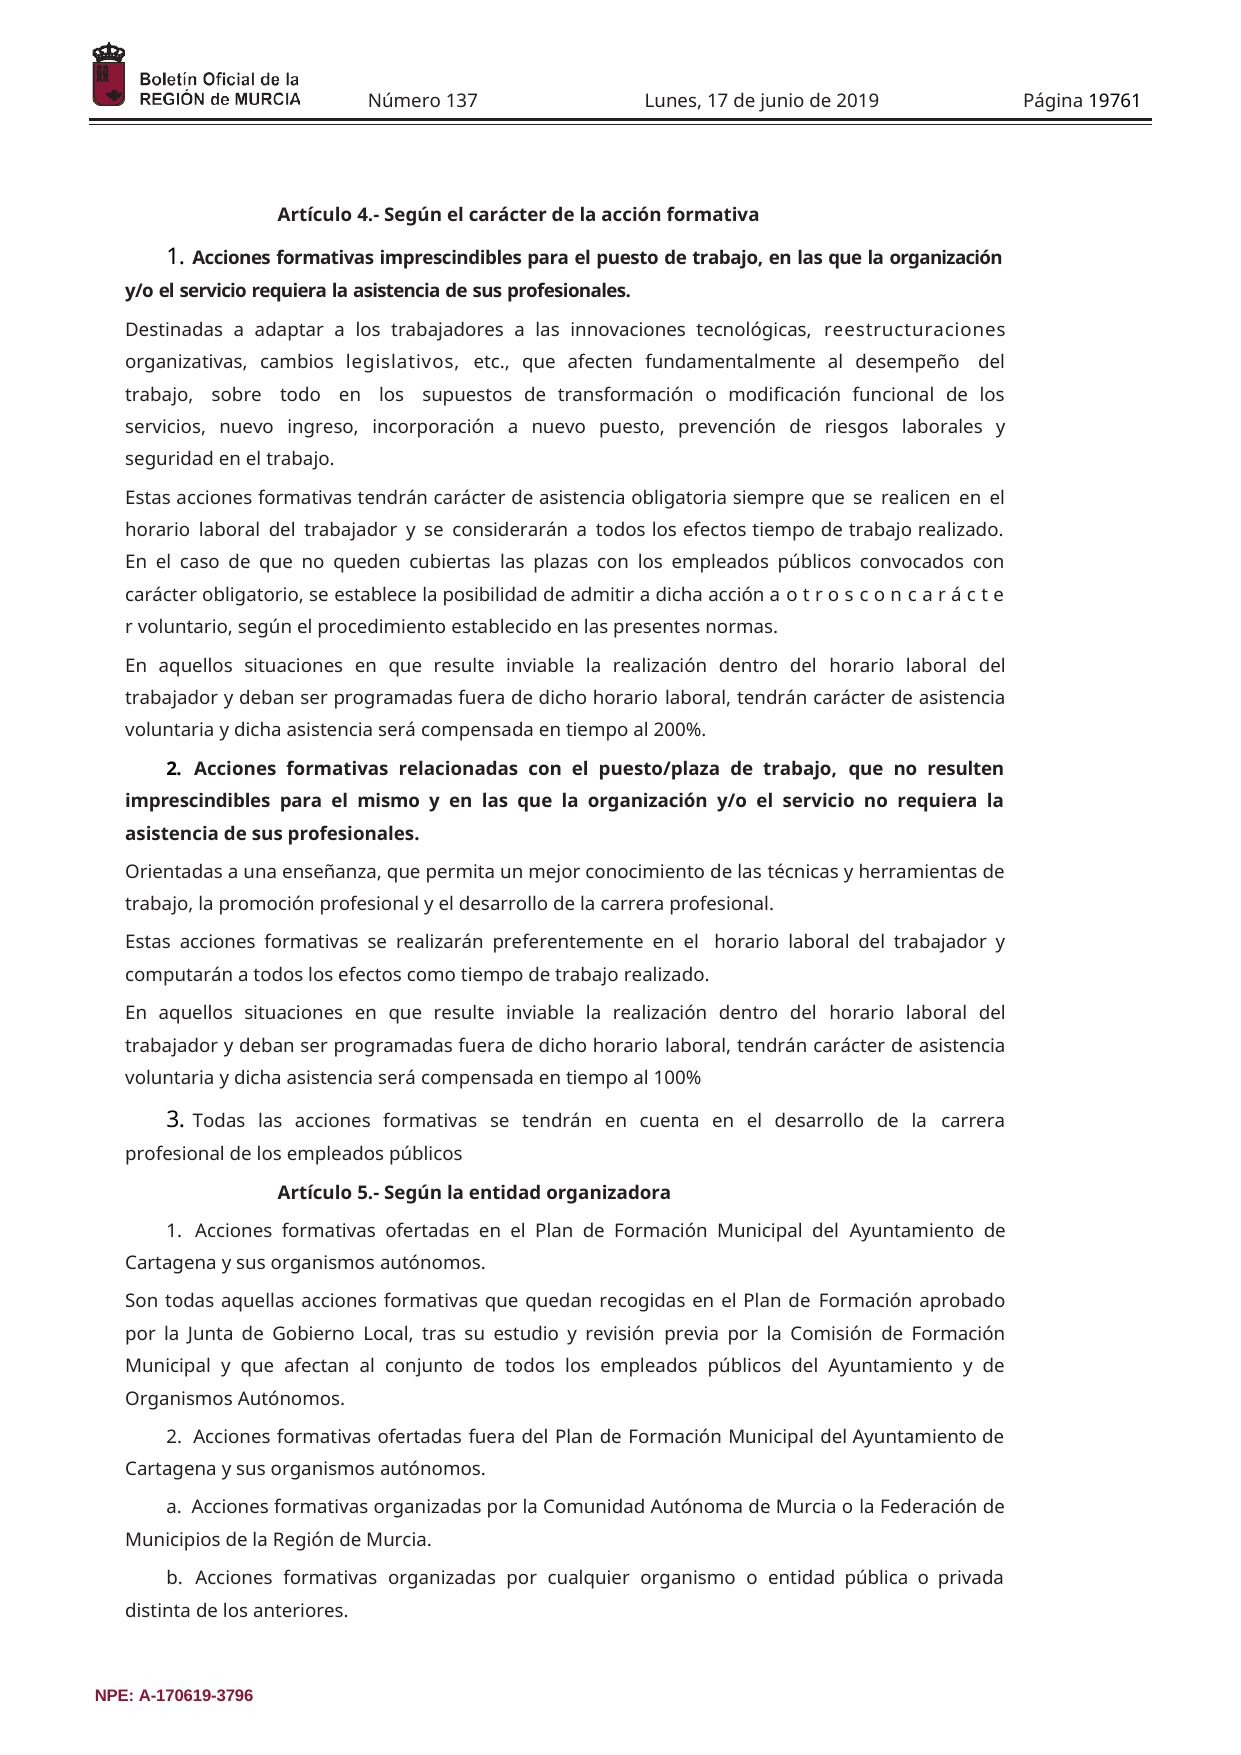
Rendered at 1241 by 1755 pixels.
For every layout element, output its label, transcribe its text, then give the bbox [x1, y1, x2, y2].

text Son todas aquellas acciones formativas que quedan recogidas en el Plan de Formación aprobado por la Junta de Gobierno Local, tras su estudio y revisión previa por la Comisión de Formación Municipal y que afectan al conjunto de todos los empleados públicos del Ayuntamiento y de Organismos Autónomos. [125, 1288, 1005, 1410]
list Acciones formativas ofertadas fuera del Plan de Formación Municipal del Ayuntamiento de Cartagena y sus organismos autónomos. [125, 1423, 1004, 1481]
text Destinadas a adaptar a los trabajadores a las innovaciones tecnológicas, reestructuraciones organizativas, cambios legislativos, etc., que afecten fundamentalmente al desempeño del trabajo, sobre todo en los supuestos de transformación o modificación funcional de los servicios, nuevo ingreso, incorporación a nuevo puesto, prevención de riesgos laborales y seguridad en el trabajo. [125, 316, 1006, 471]
text Estas acciones formativas tendrán carácter de asistencia obligatoria siempre que se realicen en el horario laboral del trabajador y se considerarán a todos los efectos tiempo de trabajo realizado. En el caso de que no queden cubiertas las plazas con los empleados públicos convocados con carácter obligatorio, se establece la posibilidad de admitir a dicha acción a o t r o s c o n c a r á c t e r voluntario, según el procedimiento establecido en las presentes normas. [125, 484, 1005, 639]
text Orientadas a una enseñanza, que permita un mejor conocimiento de las técnicas y herramientas de trabajo, la promoción profesional y el desarrollo de la carrera profesional. [125, 858, 1004, 916]
list Todas las acciones formativas se tendrán en cuenta en el desarrollo de la carrera profesional de los empleados públicos [125, 1103, 1005, 1166]
list Acciones formativas imprescindibles para el puesto de trabajo, en las que la organización y/o el servicio requiera la asistencia de sus profesionales. [125, 239, 1004, 303]
list Acciones formativas relacionadas con el puesto/plaza de trabajo, que no resulten imprescindibles para el mismo y en las que la organización y/o el servicio no requiera la asistencia de sus profesionales. [125, 755, 1004, 845]
text En aquellos situaciones en que resulte inviable la realización dentro del horario laboral del trabajador y deban ser programadas fuera de dicho horario laboral, tendrán carácter de asistencia voluntaria y dicha asistencia será compensada en tiempo al 100% [125, 999, 1006, 1090]
subtitle Artículo 5.- Según la entidad organizadora [277, 1179, 1101, 1204]
list Acciones formativas organizadas por la Comunidad Autónoma de Murcia o la Federación de Municipios de la Región de Murcia. [125, 1494, 1005, 1552]
subtitle Artículo 4.- Según el carácter de la acción formativa [277, 202, 1101, 227]
list Acciones formativas organizadas por cualquier organismo o entidad pública o privada distinta de los anteriores. [125, 1564, 1004, 1622]
text Estas acciones formativas se realizarán preferentemente en el horario laboral del trabajador y computarán a todos los efectos como tiempo de trabajo realizado. [125, 929, 1005, 987]
text En aquellos situaciones en que resulte inviable la realización dentro del horario laboral del trabajador y deban ser programadas fuera de dicho horario laboral, tendrán carácter de asistencia voluntaria y dicha asistencia será compensada en tiempo al 200%. [125, 652, 1006, 742]
list Acciones formativas ofertadas en el Plan de Formación Municipal del Ayuntamiento de Cartagena y sus organismos autónomos. [125, 1217, 1006, 1275]
